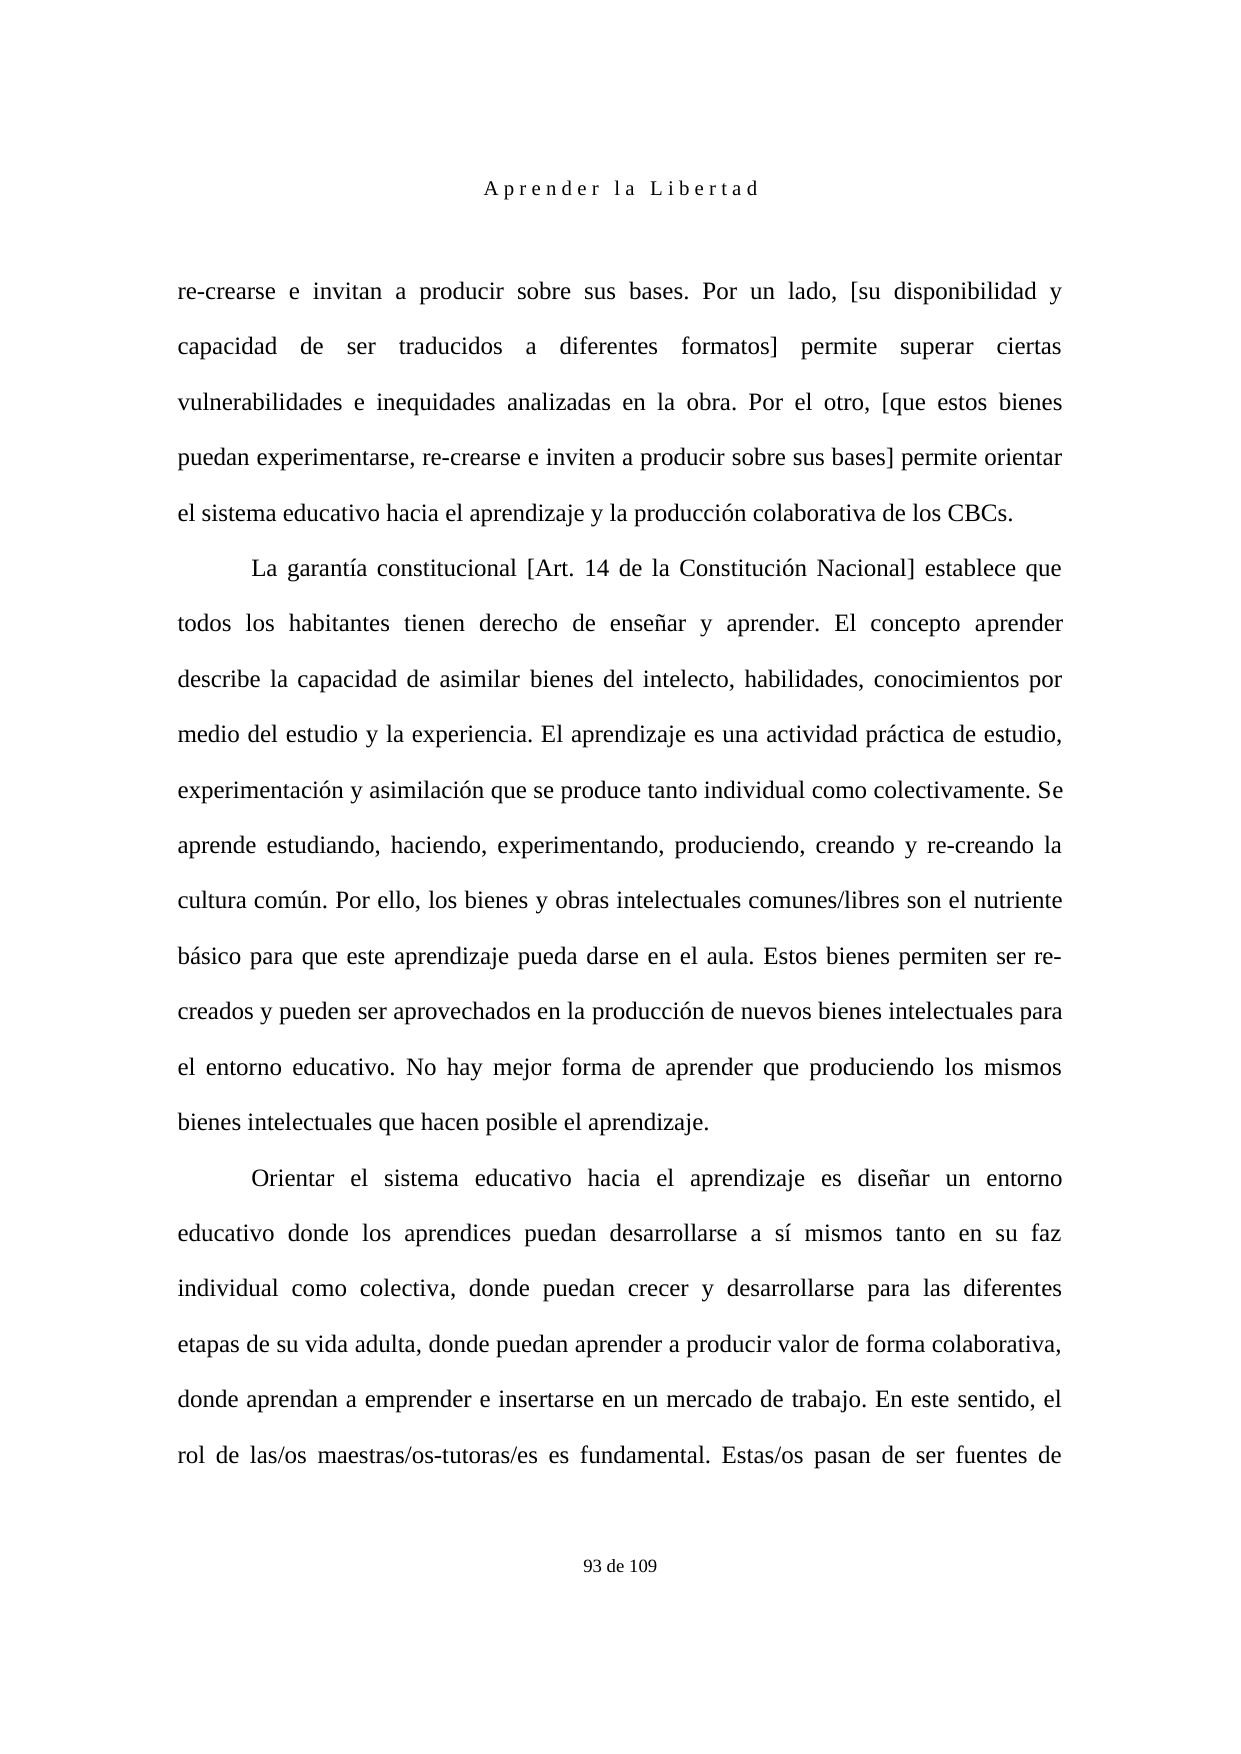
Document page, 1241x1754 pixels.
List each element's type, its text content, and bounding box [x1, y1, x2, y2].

text re-crearse e invitan a producir sobre sus bases. Por un lado, [su disponibilidad y capacidad de ser traducidos a diferentes formatos] permite superar ciertas vulnerabilidades e inequidades analizadas en la obra. Por el otro, [que estos bienes puedan experimentarse, re-crearse e inviten a producir sobre sus bases] permite orientar el sistema educativo hacia el aprendizaje y la producción colaborativa de los CBCs. [177, 277, 1063, 526]
text Orientar el sistema educativo hacia el aprendizaje es diseñar un entorno educativo donde los aprendices puedan desarrollarse a sí mismos tanto en su faz individual como colectiva, donde puedan crecer y desarrollarse para las diferentes etapas de su vida adulta, donde puedan aprender a producir valor de forma colaborativa, donde aprendan a emprender e insertarse en un mercado de trabajo. En este sentido, el rol de las/os maestras/os-tutoras/es es fundamental. Estas/os pasan de ser fuentes de [177, 1164, 1063, 1468]
text La garantía constitucional [Art. 14 de la Constitución Nacional] establece que todos los habitantes tienen derecho de enseñar y aprender. El concepto aprender describe la capacidad de asimilar bienes del intelecto, habilidades, conocimientos por medio del estudio y la experiencia. El aprendizaje es una actividad práctica de estudio, experimentación y asimilación que se produce tanto individual como colectivamente. Se aprende estudiando, haciendo, experimentando, produciendo, creando y re-creando la cultura común. Por ello, los bienes y obras intelectuales comunes/libres son el nutriente básico para que este aprendizaje pueda darse en el aula. Estos bienes permiten ser re-creados y pueden ser aprovechados en la producción de nuevos bienes intelectuales para el entorno educativo. No hay mejor forma de aprender que produciendo los mismos bienes intelectuales que hacen posible el aprendizaje. [177, 554, 1063, 1136]
